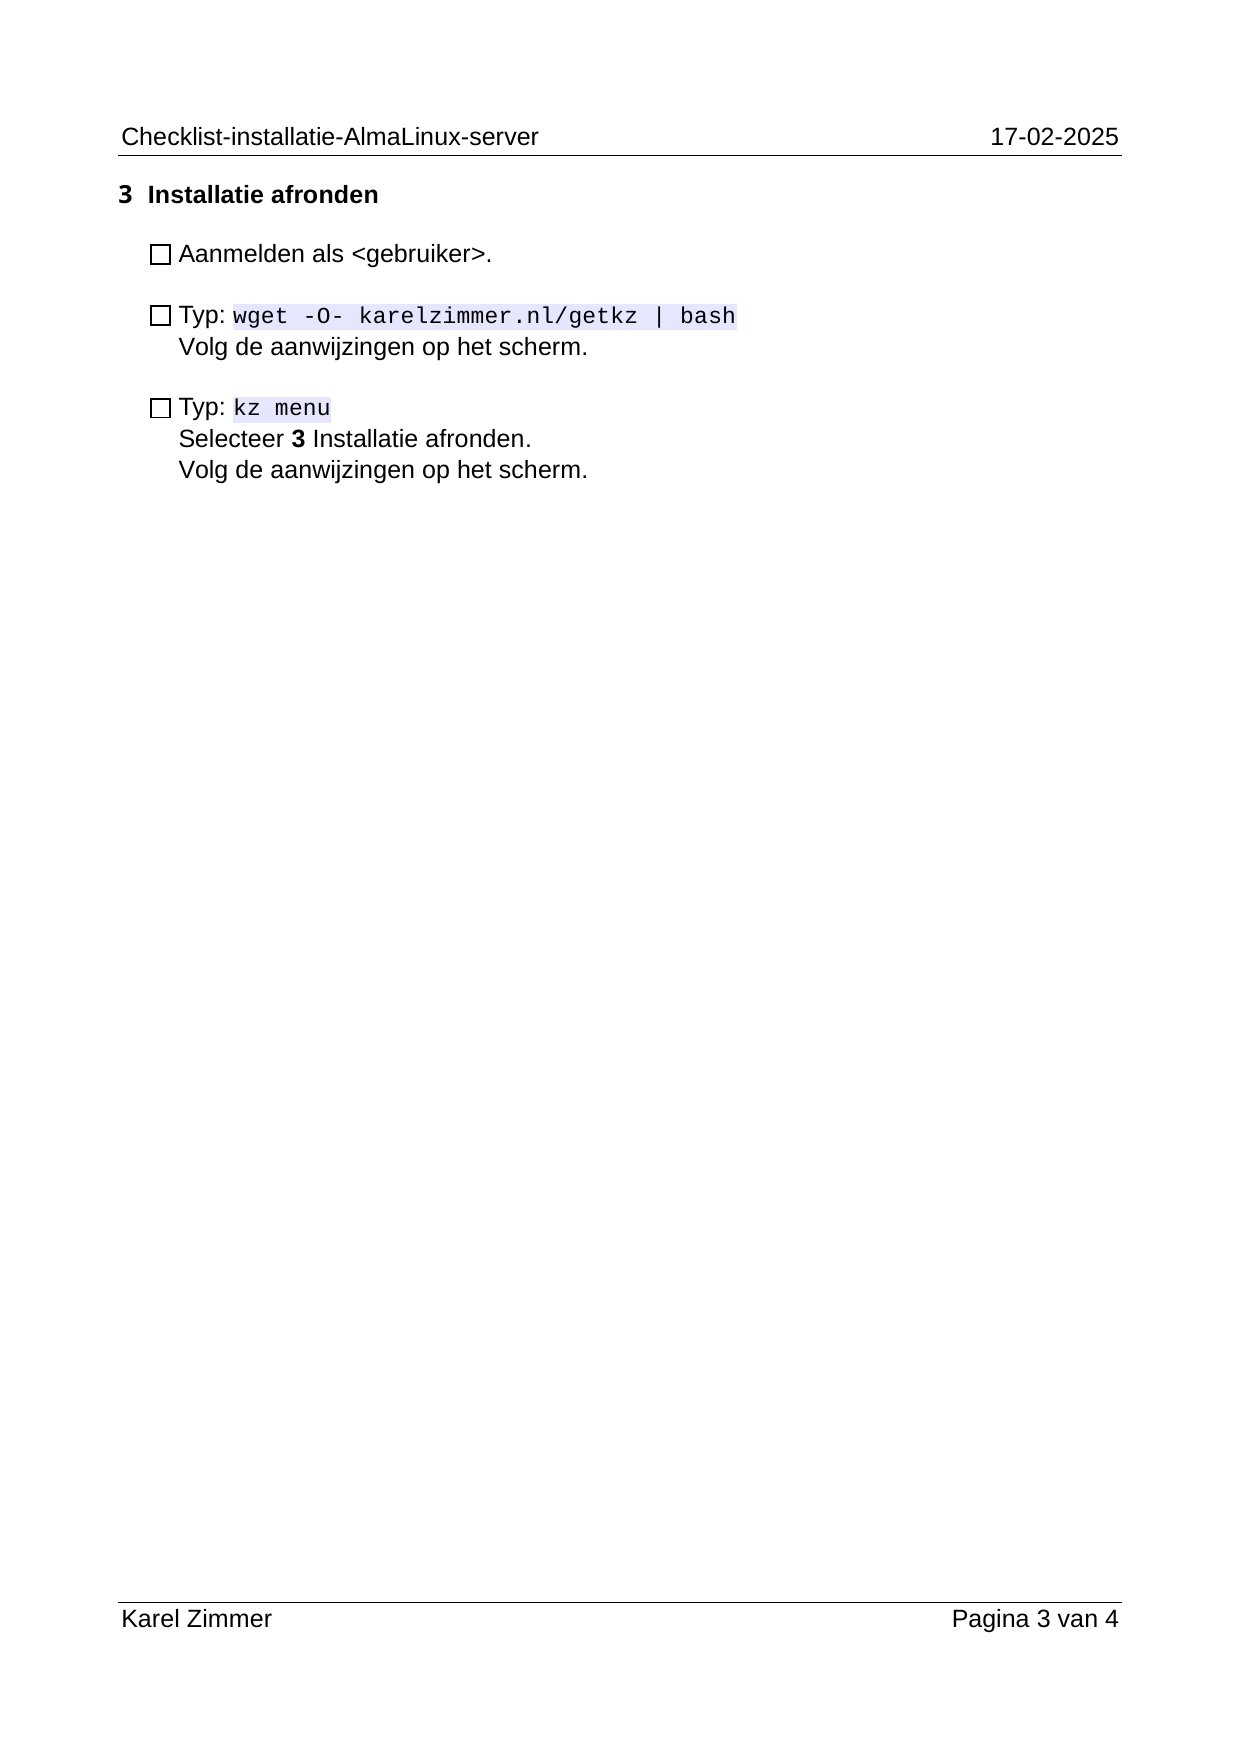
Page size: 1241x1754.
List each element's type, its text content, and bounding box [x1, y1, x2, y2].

table_header [142, 239, 177, 269]
table_cell Selecteer 3 Installatie afronden. [177, 424, 1122, 454]
table_cell [177, 362, 1122, 392]
table_cell [118, 332, 142, 362]
table_cell Volg de aanwijzingen op het scherm. [177, 332, 1122, 362]
table_cell [142, 332, 177, 362]
table_cell [118, 454, 142, 485]
table_cell [177, 269, 1122, 300]
table_cell [142, 392, 177, 424]
table_cell [118, 362, 142, 392]
table_cell [142, 424, 177, 454]
table_cell Typ: wget -O- karelzimmer.nl/getkz | bash [177, 300, 1122, 332]
table_cell Typ: kz menu [177, 392, 1122, 424]
table_cell Volg de aanwijzingen op het scherm. [177, 454, 1122, 485]
table_cell [142, 300, 177, 332]
table_cell [118, 392, 142, 424]
table_header Aanmelden als <gebruiker>. [177, 239, 1122, 269]
table_header [118, 239, 142, 269]
table_cell [118, 424, 142, 454]
table_cell [118, 300, 142, 332]
table_cell [142, 362, 177, 392]
list Installatie afronden [118, 177, 1122, 211]
table_cell [118, 269, 142, 300]
table_cell [142, 269, 177, 300]
table_cell [142, 454, 177, 485]
